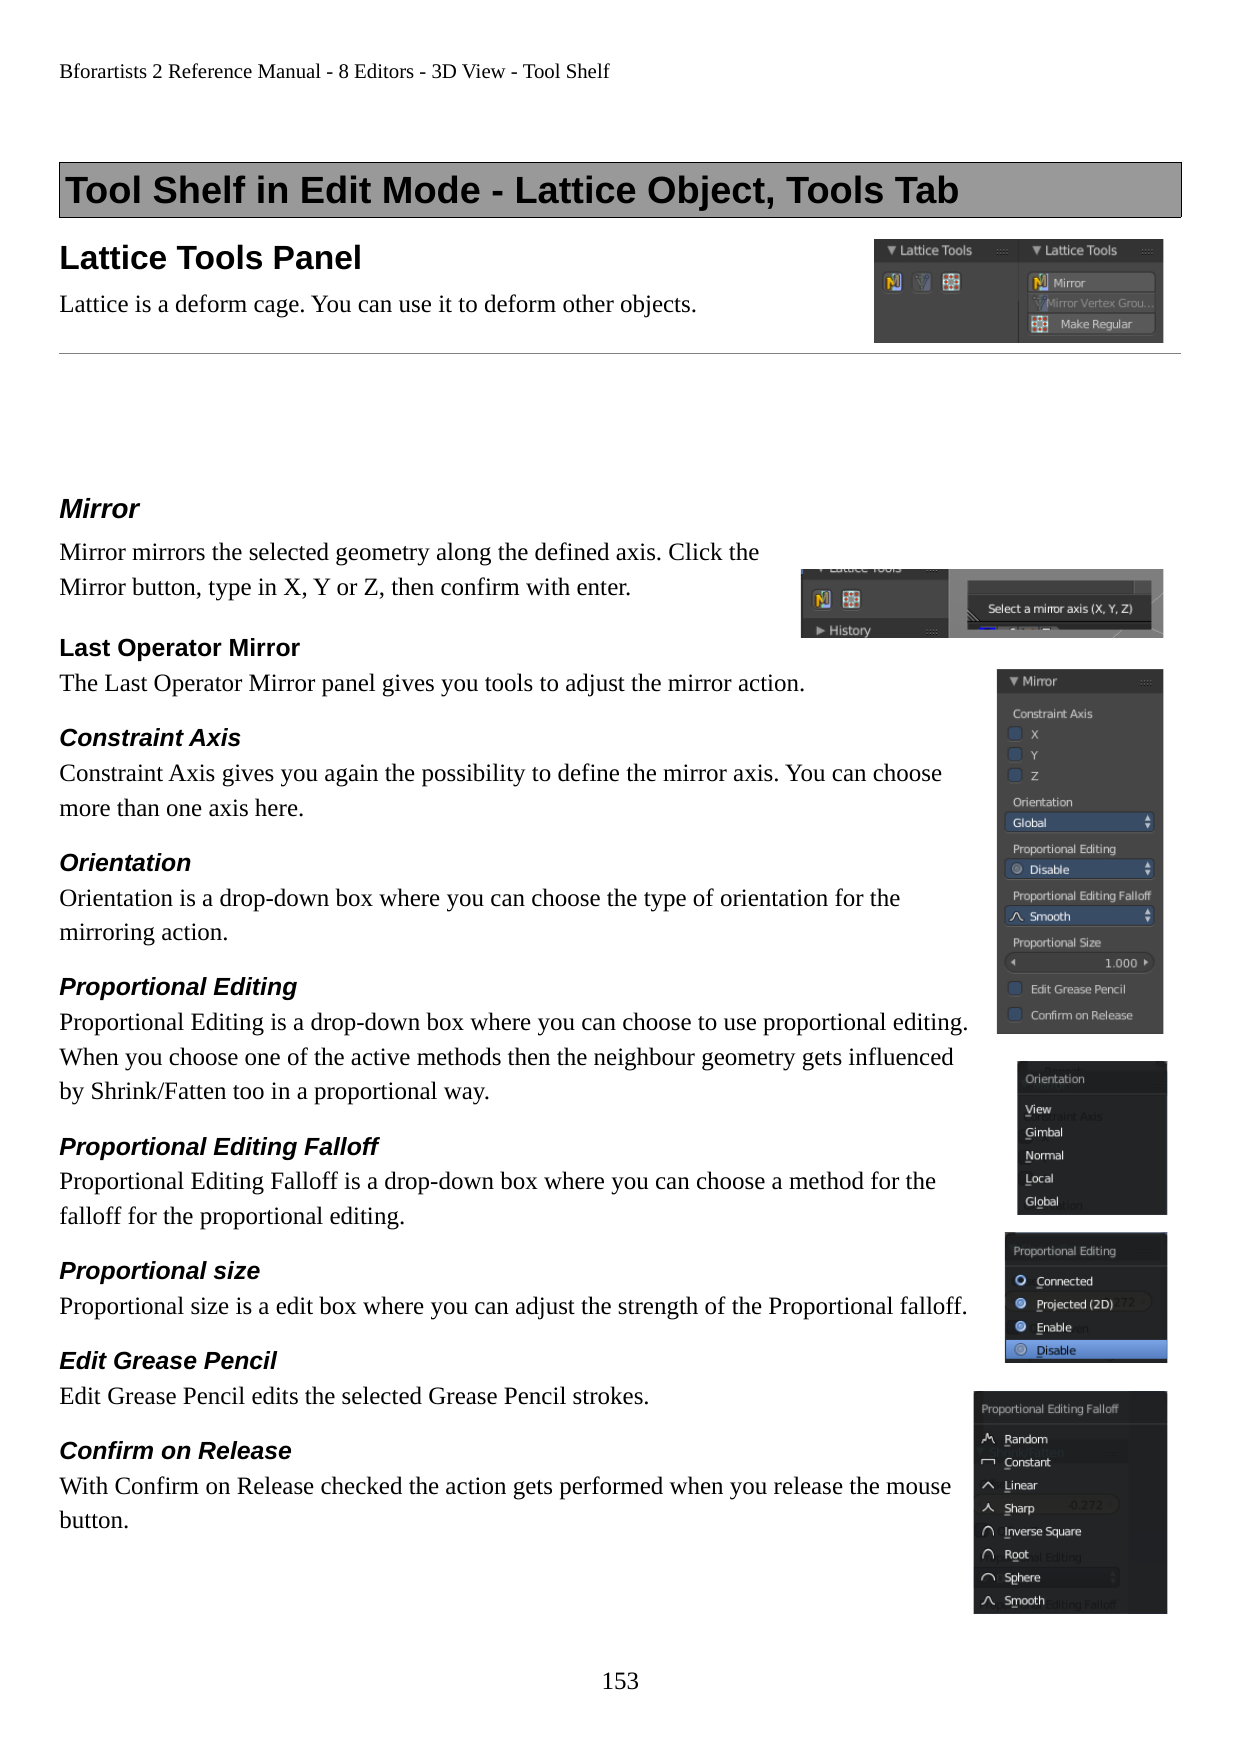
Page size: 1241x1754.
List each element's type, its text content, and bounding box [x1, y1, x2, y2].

subtitle [1164, 972, 1181, 1001]
subtitle [1164, 723, 1181, 752]
subtitle [1168, 1436, 1181, 1465]
subtitle Edit Grease Pencil [59, 1346, 1181, 1375]
subtitle Confirm on Release [59, 1436, 973, 1465]
text Orientation is a drop-down box where you can choose the type of orientation for the mirroring action. [59, 883, 996, 946]
picture [1004, 1232, 1168, 1363]
text Lattice is a deform cage. You can use it to deform other objects. [59, 289, 874, 318]
picture [973, 1391, 1168, 1614]
text Proportional size is a edit box where you can adjust the strength of the Proportional falloff. [59, 1291, 1004, 1320]
text With Confirm on Release checked the action gets performed when you release the mouse button. [59, 1471, 973, 1534]
subtitle Proportional Editing Falloff [59, 1132, 1017, 1160]
table_header Tool Shelf in Edit Mode - Lattice Object, Tools Tab [60, 163, 1181, 217]
subtitle Mirror [59, 493, 1181, 525]
text Proportional Editing Falloff is a drop-down box where you can choose a method for the falloff for the proportional editing. [59, 1166, 1181, 1229]
picture [1017, 1061, 1168, 1215]
picture [874, 239, 1164, 343]
subtitle Last Operator Mirror [59, 633, 1181, 662]
subtitle Proportional Editing [59, 972, 996, 1001]
subtitle [1164, 848, 1181, 876]
subtitle [1168, 1256, 1181, 1285]
text Proportional Editing is a drop-down box where you can choose to use proportional editing. When you choose one of the active methods then the neighbour geometry gets influenced by Shrink/Fatten too in a proportional way. [59, 1007, 1181, 1105]
picture [800, 569, 1164, 638]
text Mirror mirrors the selected geometry along the defined axis. Click the Mirror button, type in X, Y or Z, then confirm with enter. [59, 537, 1181, 600]
text The Last Operator Mirror panel gives you tools to adjust the mirror action. [59, 668, 1181, 697]
subtitle Lattice Tools Panel [59, 238, 1181, 276]
subtitle Orientation [59, 848, 996, 876]
subtitle Constraint Axis [59, 723, 996, 752]
text Edit Grease Pencil edits the selected Grease Pencil strokes. [59, 1381, 1181, 1410]
picture [996, 669, 1164, 1034]
subtitle Proportional size [59, 1256, 1004, 1285]
text Constraint Axis gives you again the possibility to define the mirror axis. You can choose more than one axis here. [59, 758, 996, 821]
